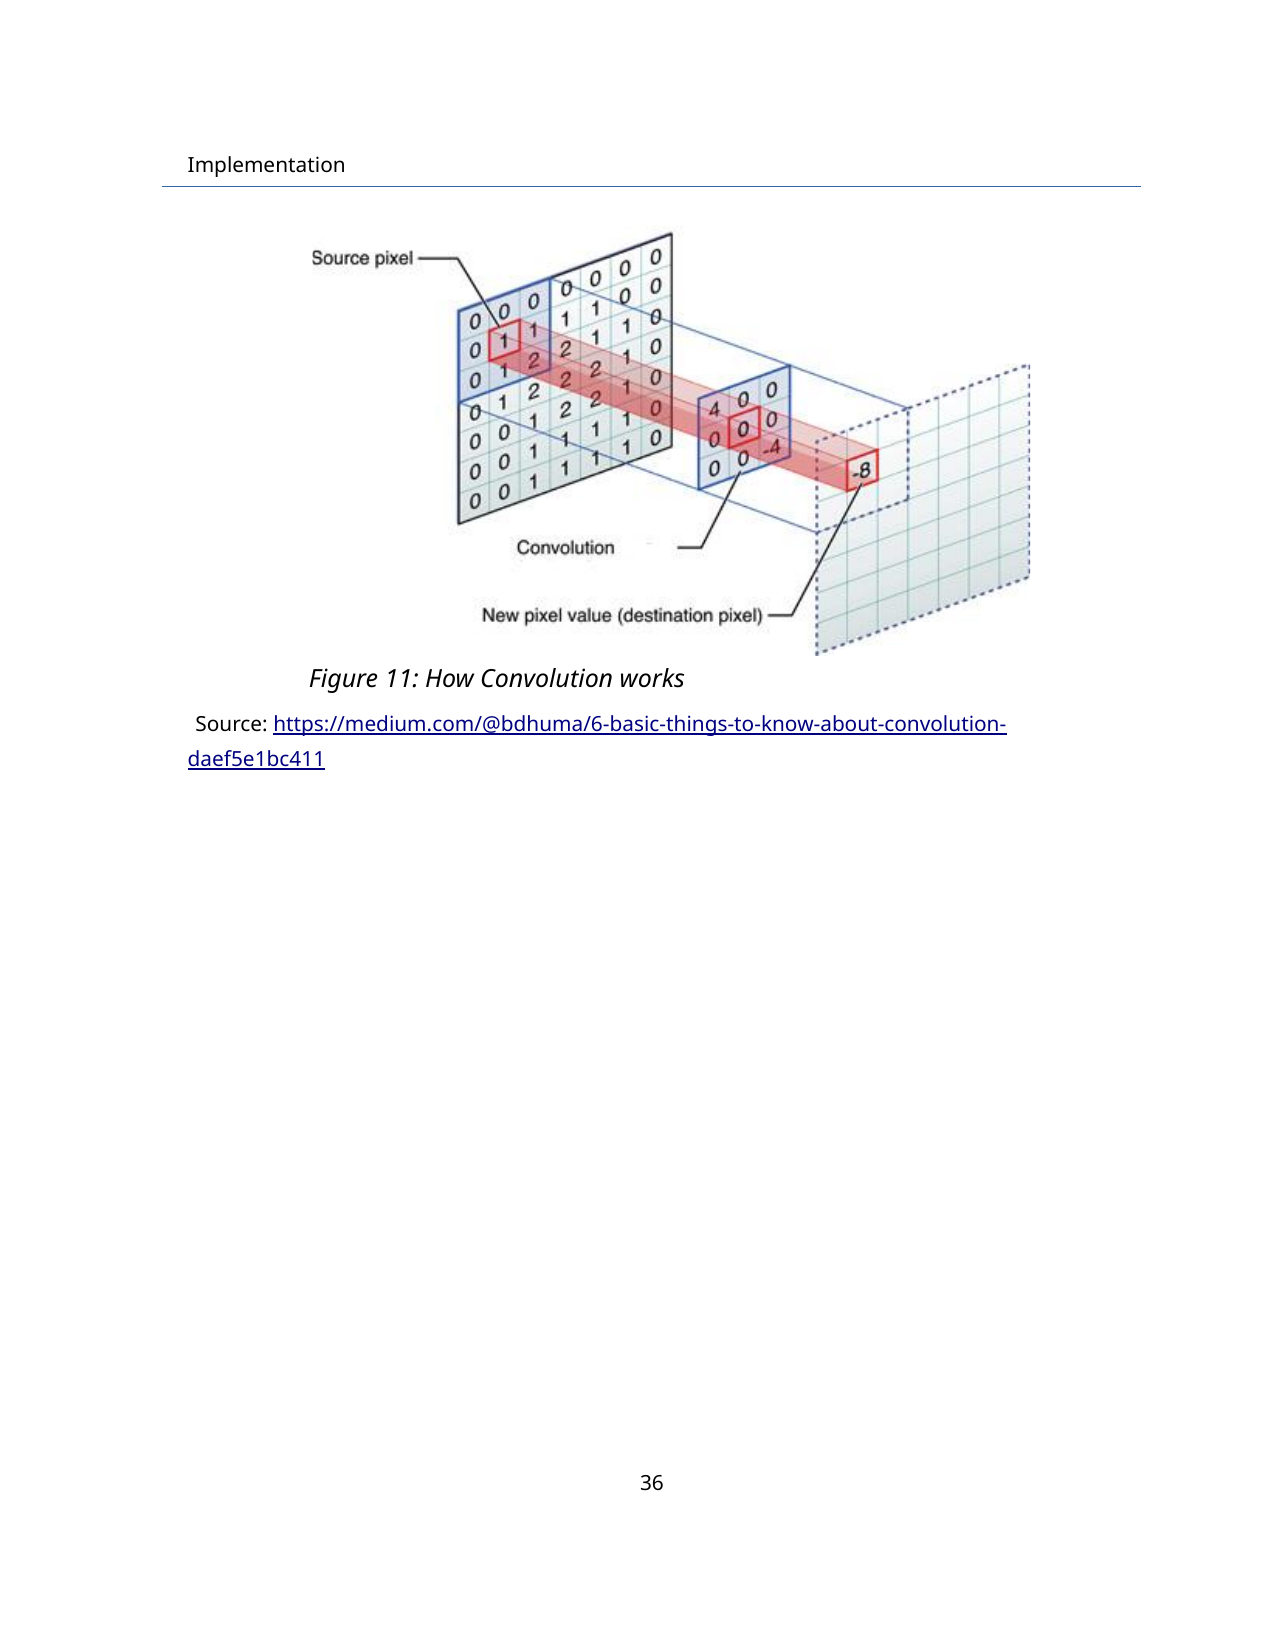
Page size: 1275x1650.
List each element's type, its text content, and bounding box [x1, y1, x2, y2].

text Figure 11: How Convolution works [309, 656, 1034, 694]
text Source: https://medium.com/@bdhuma/6-basic-things-to-know-about-convolution-daef5e1bc411 [187, 211, 1116, 773]
picture [312, 223, 1031, 656]
